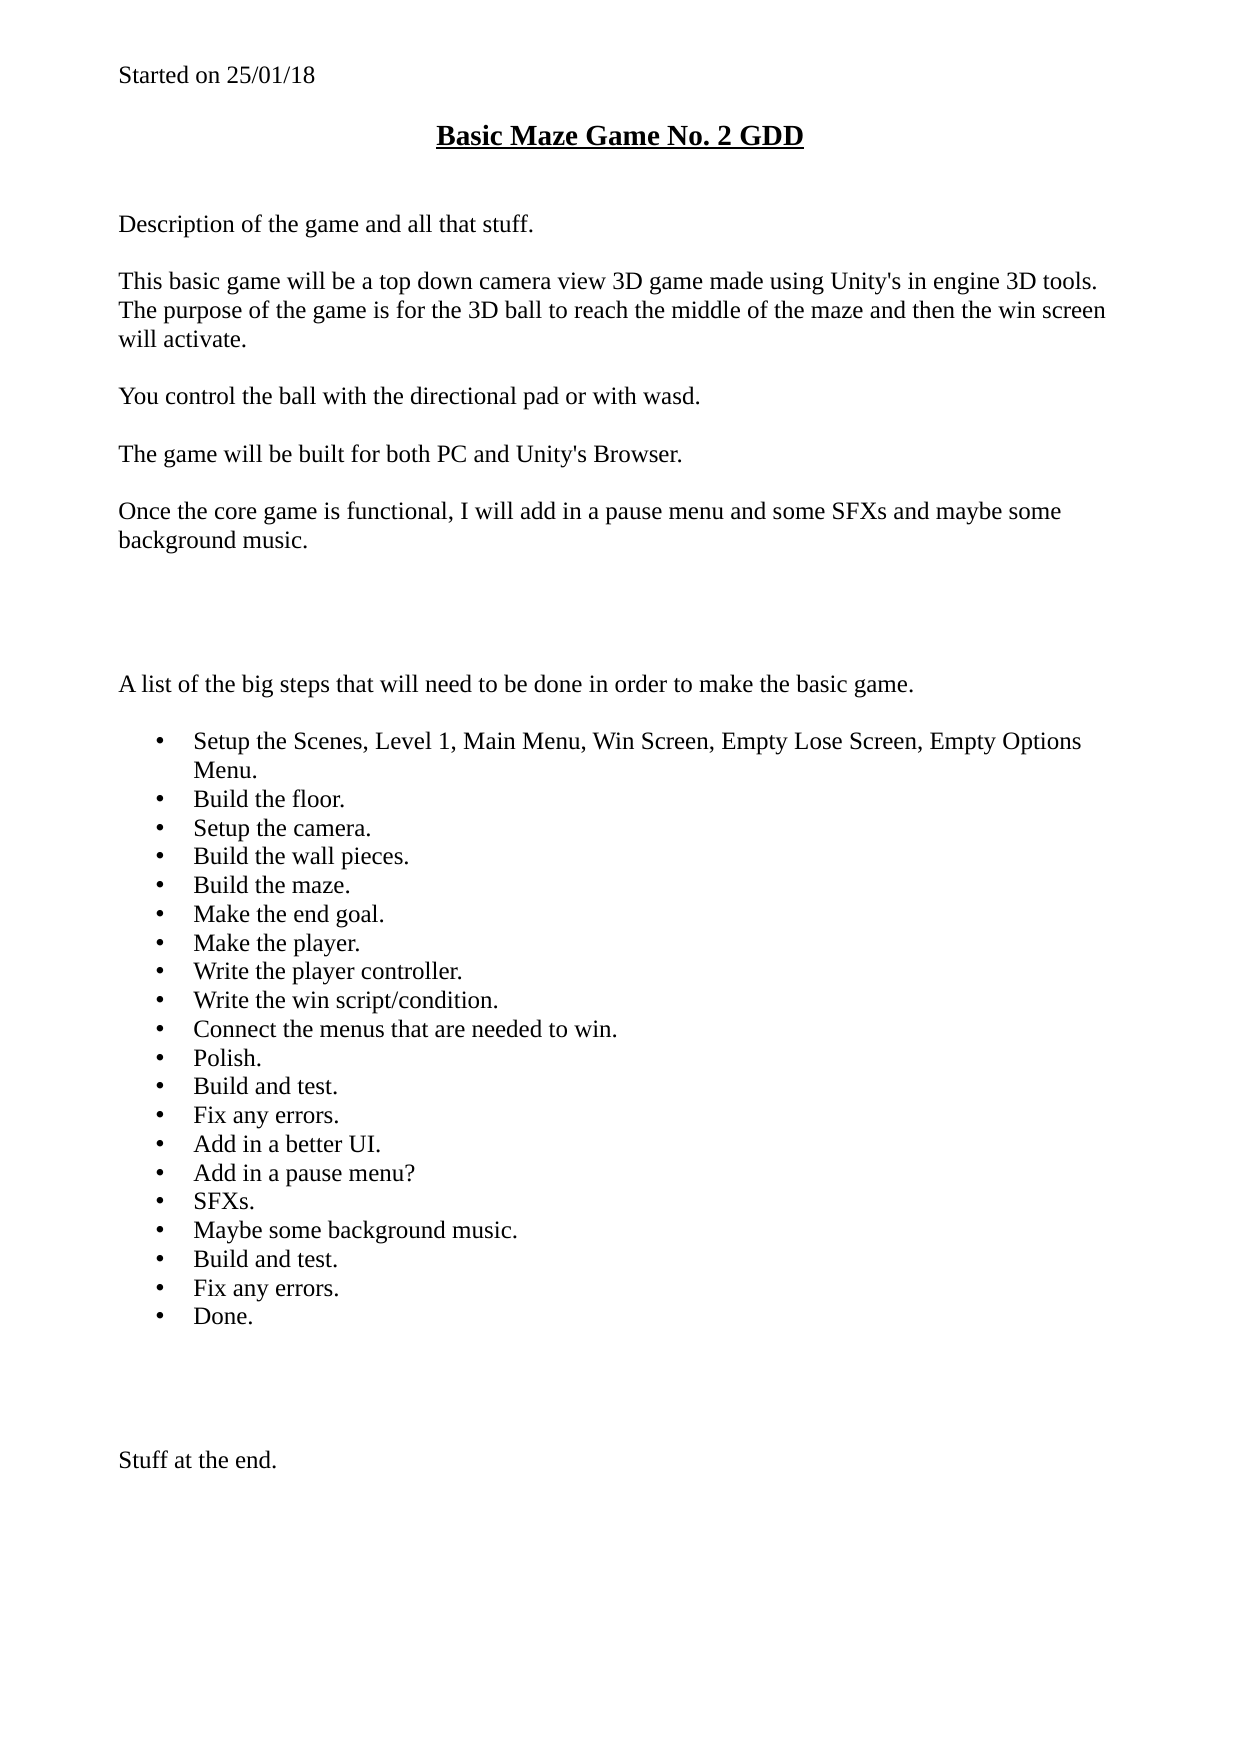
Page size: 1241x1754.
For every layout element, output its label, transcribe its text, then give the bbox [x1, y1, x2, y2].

list Fix any errors. [156, 1273, 1122, 1301]
list Build the maze. [156, 870, 1122, 899]
text You control the ball with the directional pad or with wasd. [118, 381, 1122, 410]
list Build and test. [156, 1244, 1122, 1273]
list Add in a pause menu? [156, 1158, 1122, 1186]
list Make the player. [156, 928, 1122, 956]
text This basic game will be a top down camera view 3D game made using Unity's in engine 3D tools. The purpose of the game is for the 3D ball to reach the middle of the maze and then the win screen will activate. [118, 266, 1122, 353]
list Build and test. [156, 1071, 1122, 1100]
text Description of the game and all that stuff. [118, 209, 1122, 238]
text Stuff at the end. [118, 1445, 1122, 1474]
text A list of the big steps that will need to be done in order to make the basic game. [118, 669, 1122, 698]
list Make the end goal. [156, 899, 1122, 928]
list Done. [156, 1301, 1122, 1330]
list Maybe some background music. [156, 1215, 1122, 1244]
list Setup the camera. [156, 813, 1122, 841]
list SFXs. [156, 1186, 1122, 1215]
text The game will be built for both PC and Unity's Browser. [118, 439, 1122, 468]
list Polish. [156, 1043, 1122, 1071]
list Connect the menus that are needed to win. [156, 1014, 1122, 1043]
list Fix any errors. [156, 1100, 1122, 1129]
list Add in a better UI. [156, 1129, 1122, 1158]
list Build the wall pieces. [156, 841, 1122, 870]
list Build the floor. [156, 784, 1122, 813]
list Setup the Scenes, Level 1, Main Menu, Win Screen, Empty Lose Screen, Empty Options Menu. [156, 726, 1122, 784]
text Basic Maze Game No. 2 GDD [118, 118, 1122, 151]
text Once the core game is functional, I will add in a pause menu and some SFXs and maybe some background music. [118, 496, 1122, 554]
list Write the player controller. [156, 956, 1122, 985]
list Write the win script/condition. [156, 985, 1122, 1014]
